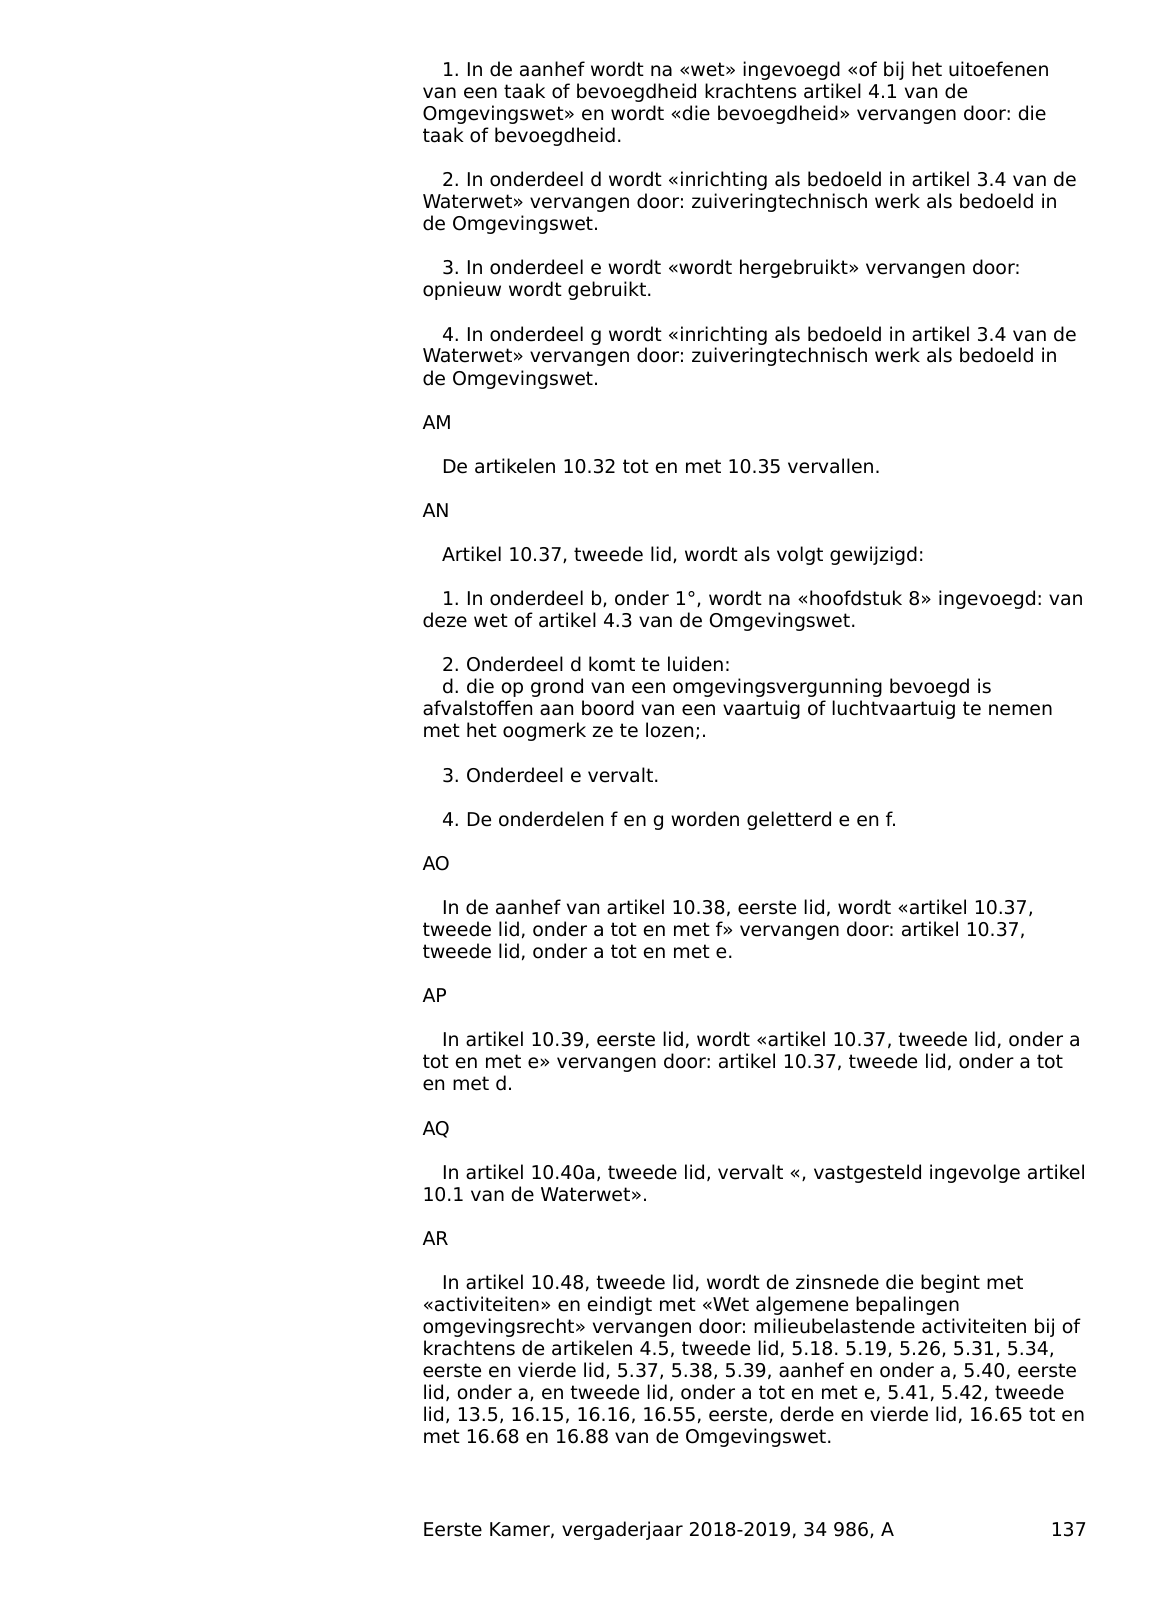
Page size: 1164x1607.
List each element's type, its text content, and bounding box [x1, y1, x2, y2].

text In artikel 10.39, eerste lid, wordt «artikel 10.37, tweede lid, onder a tot en met e» vervangen door: artikel 10.37, tweede lid, onder a tot en met d. [422, 1029, 1087, 1095]
text In de aanhef van artikel 10.38, eerste lid, wordt «artikel 10.37, tweede lid, onder a tot en met f» vervangen door: artikel 10.37, tweede lid, onder a tot en met e. [422, 897, 1087, 963]
text Artikel 10.37, tweede lid, wordt als volgt gewijzigd: [422, 544, 1087, 566]
text AR [422, 1228, 1087, 1250]
text In artikel 10.48, tweede lid, wordt de zinsnede die begint met «activiteiten» en eindigt met «Wet algemene bepalingen omgevingsrecht» vervangen door: milieubelastende activiteiten bij of krachtens de artikelen 4.5, tweede lid, 5.18. 5.19, 5.26, 5.31, 5.34, eerste en vierde lid, 5.37, 5.38, 5.39, aanhef en onder a, 5.40, eerste lid, onder a, en tweede lid, onder a tot en met e, 5.41, 5.42, tweede lid, 13.5, 16.15, 16.16, 16.55, eerste, derde en vierde lid, 16.65 tot en met 16.68 en 16.88 van de Omgevingswet. [422, 1272, 1087, 1448]
text AP [422, 985, 1087, 1007]
text 3. In onderdeel e wordt «wordt hergebruikt» vervangen door: opnieuw wordt gebruikt. [422, 257, 1087, 301]
text 4. De onderdelen f en g worden geletterd e en f. [422, 809, 1087, 831]
text d. die op grond van een omgevingsvergunning bevoegd is afvalstoffen aan boord van een vaartuig of luchtvaartuig te nemen met het oogmerk ze te lozen;. [422, 676, 1087, 742]
text 2. In onderdeel d wordt «inrichting als bedoeld in artikel 3.4 van de Waterwet» vervangen door: zuiveringtechnisch werk als bedoeld in de Omgevingswet. [422, 169, 1087, 235]
text In artikel 10.40a, tweede lid, vervalt «, vastgesteld ingevolge artikel 10.1 van de Waterwet». [422, 1162, 1087, 1206]
text AQ [422, 1117, 1087, 1139]
text AO [422, 853, 1087, 875]
text AN [422, 500, 1087, 522]
text 1. In onderdeel b, onder 1°, wordt na «hoofdstuk 8» ingevoegd: van deze wet of artikel 4.3 van de Omgevingswet. [422, 588, 1087, 632]
text 3. Onderdeel e vervalt. [422, 764, 1087, 786]
text De artikelen 10.32 tot en met 10.35 vervallen. [422, 456, 1087, 478]
text 2. Onderdeel d komt te luiden: [422, 654, 1087, 676]
text AM [422, 412, 1087, 433]
text 1. In de aanhef wordt na «wet» ingevoegd «of bij het uitoefenen van een taak of bevoegdheid krachtens artikel 4.1 van de Omgevingswet» en wordt «die bevoegdheid» vervangen door: die taak of bevoegdheid. [422, 59, 1087, 147]
text 4. In onderdeel g wordt «inrichting als bedoeld in artikel 3.4 van de Waterwet» vervangen door: zuiveringtechnisch werk als bedoeld in de Omgevingswet. [422, 323, 1087, 389]
